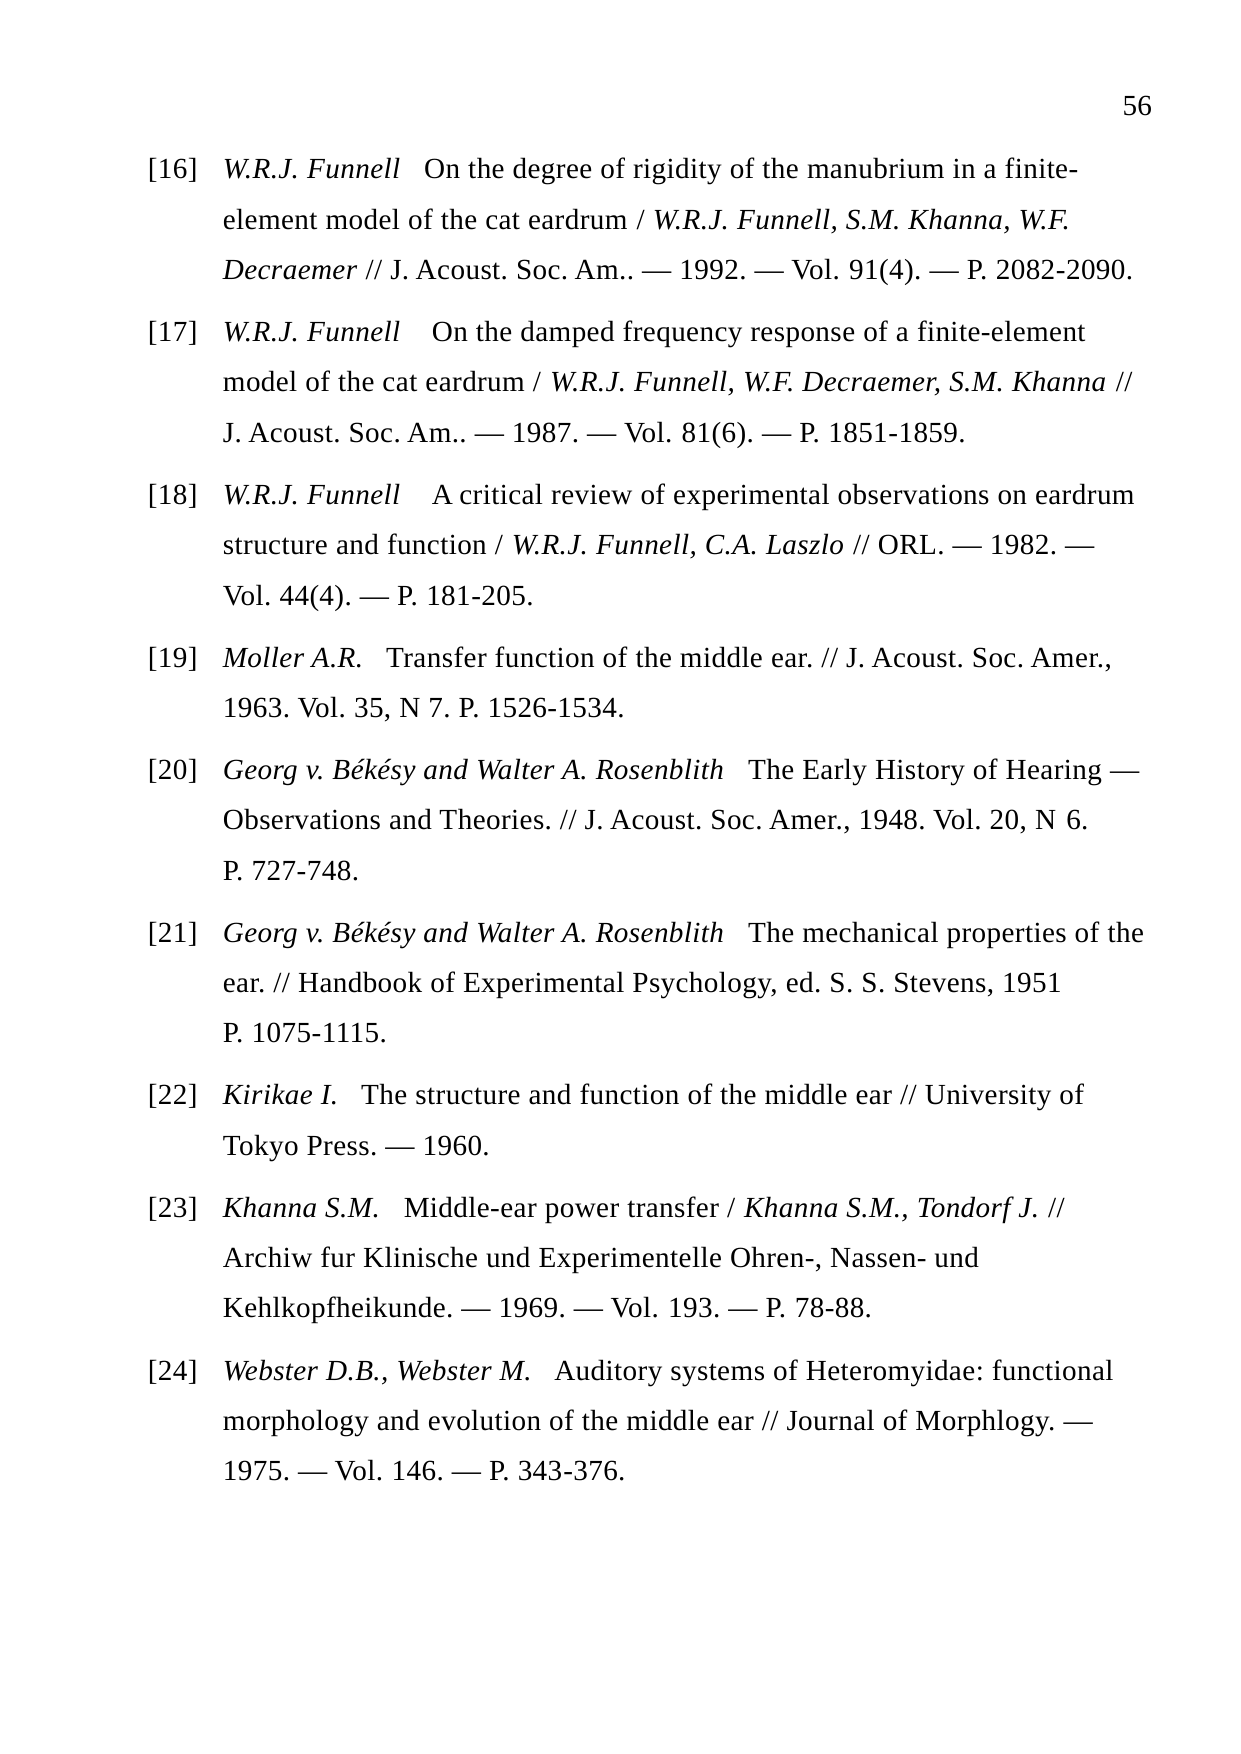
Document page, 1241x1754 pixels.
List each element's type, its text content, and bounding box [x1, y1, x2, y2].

list W.R.J. Funnell On the damped frequency response of a finite-element model of the cat eardrum / W.R.J. Funnell, W.F. Decraemer, S.M. Khanna // J. Acoust. Soc. Am.. — 1987. — Vol. 81(6). — P. 1851‑1859. [148, 314, 1152, 448]
list W.R.J. Funnell A critical review of experimental observations on eardrum structure and function / W.R.J. Funnell, C.A. Laszlo // ORL. — 1982. — Vol. 44(4). — P. 181‑205. [148, 477, 1152, 611]
list Webster D.B., Webster M. Auditory systems of Heteromyidae: functional morphology and evolution of the middle ear // Journal of Morphlogy. — 1975. — Vol. 146. — P. 343‑376. [148, 1353, 1152, 1487]
list Khanna S.M. Middle-ear power transfer / Khanna S.M., Tondorf J. // Archiw fur Klinische und Experimentelle Ohren-, Nassen- und Kehlkopfheikunde. — 1969. — Vol. 193. — P. 78‑88. [148, 1190, 1152, 1324]
list Georg v. Békésy and Walter A. Rosenblith The mechanical properties of the ear. // Handbook of Experimental Psychology, ed. S. S. Stevens, 1951 P. 1075‑1115. [148, 915, 1152, 1049]
list W.R.J. Funnell On the degree of rigidity of the manubrium in a finite-element model of the cat eardrum / W.R.J. Funnell, S.M. Khanna, W.F. Decraemer // J. Acoust. Soc. Am.. — 1992. — Vol. 91(4). — P. 2082‑2090. [148, 152, 1152, 286]
list Moller A.R. Transfer function of the middle ear. // J. Acoust. Soc. Amer., 1963. Vol. 35, N 7. P. 1526-1534. [148, 640, 1152, 723]
list Kirikae I. The structure and function of the middle ear // University of Tokyo Press. — 1960. [148, 1077, 1152, 1161]
list Georg v. Békésy and Walter A. Rosenblith The Early History of Hearing — Observations and Theories. // J. Acoust. Soc. Amer., 1948. Vol. 20, N 6. P. 727‑748. [148, 752, 1152, 886]
